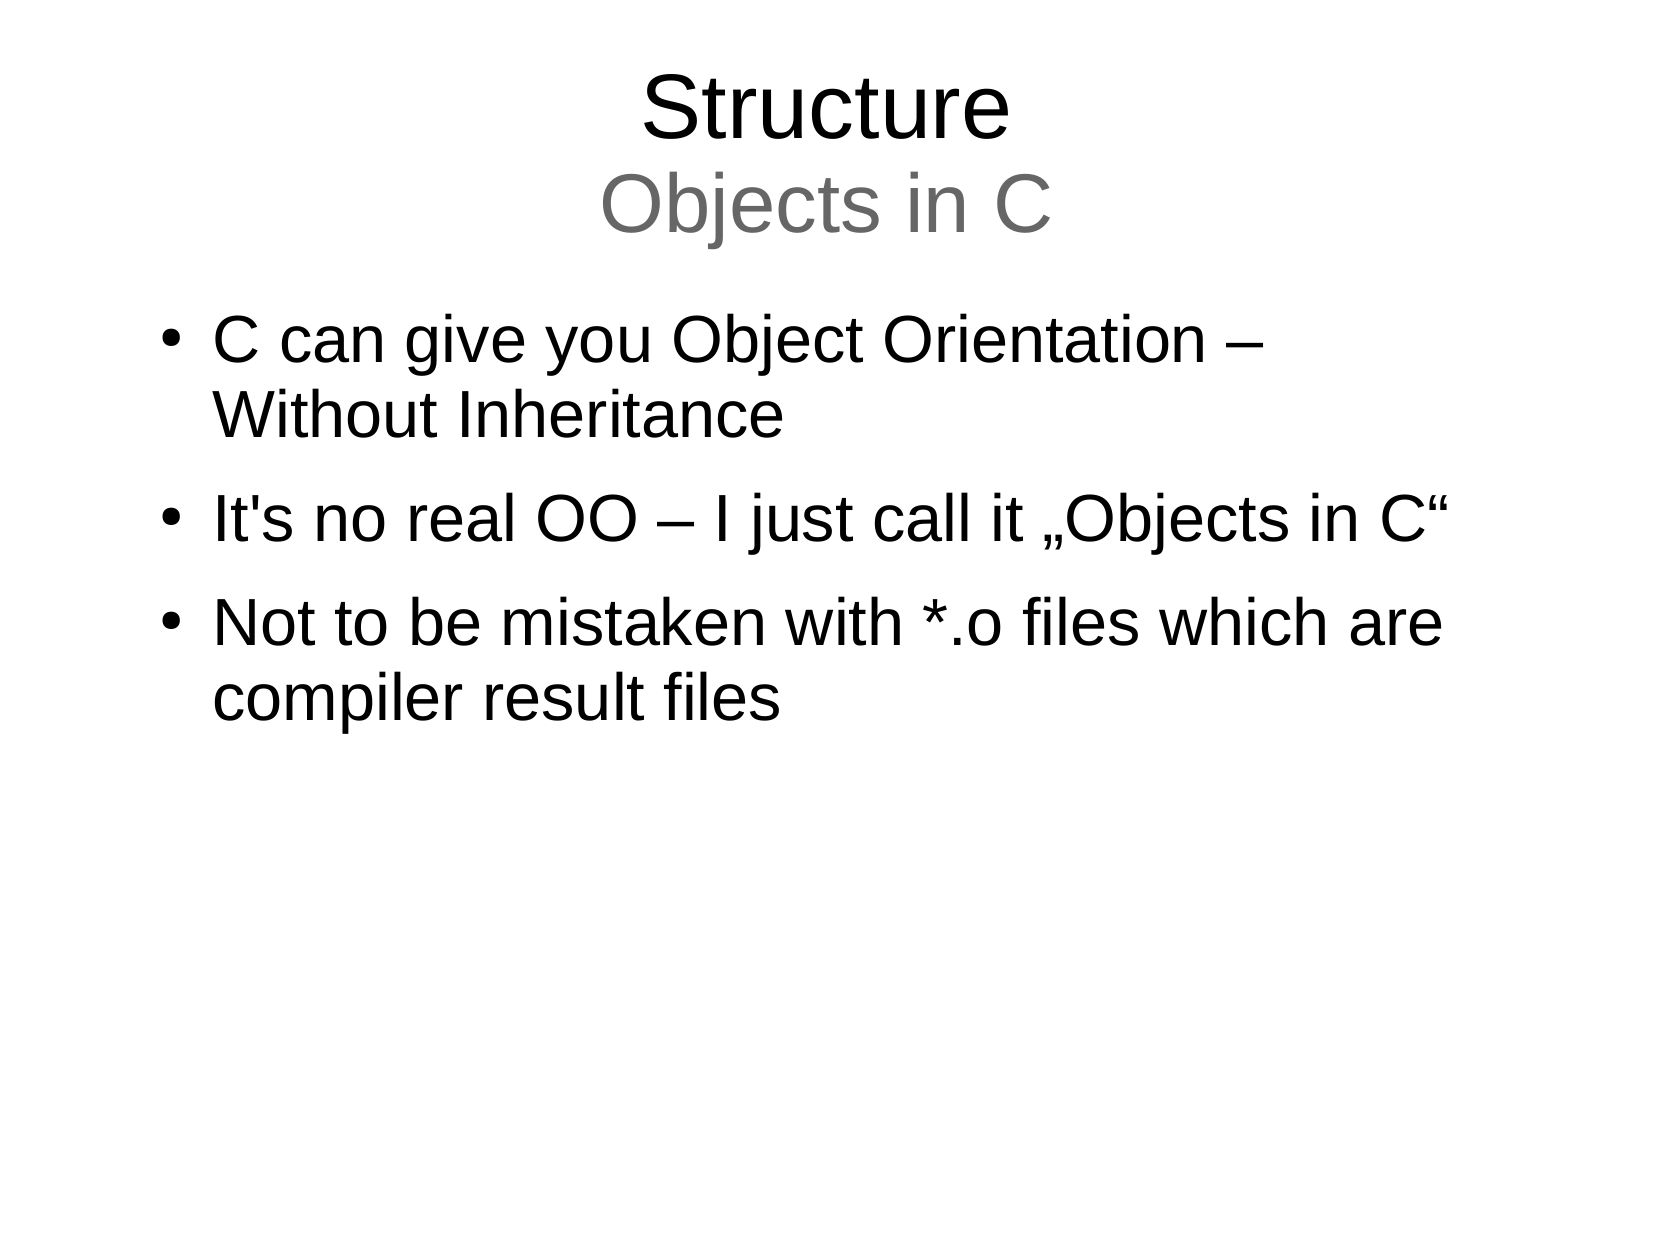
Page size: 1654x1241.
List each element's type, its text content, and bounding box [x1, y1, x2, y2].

title Structure Objects in C [82, 49, 1571, 257]
list C can give you Object Orientation – Without Inheritance It's no real OO – I just call it „Objects in C“ Not to be mistaken with *.o files which are compiler result files [141, 302, 1501, 1022]
